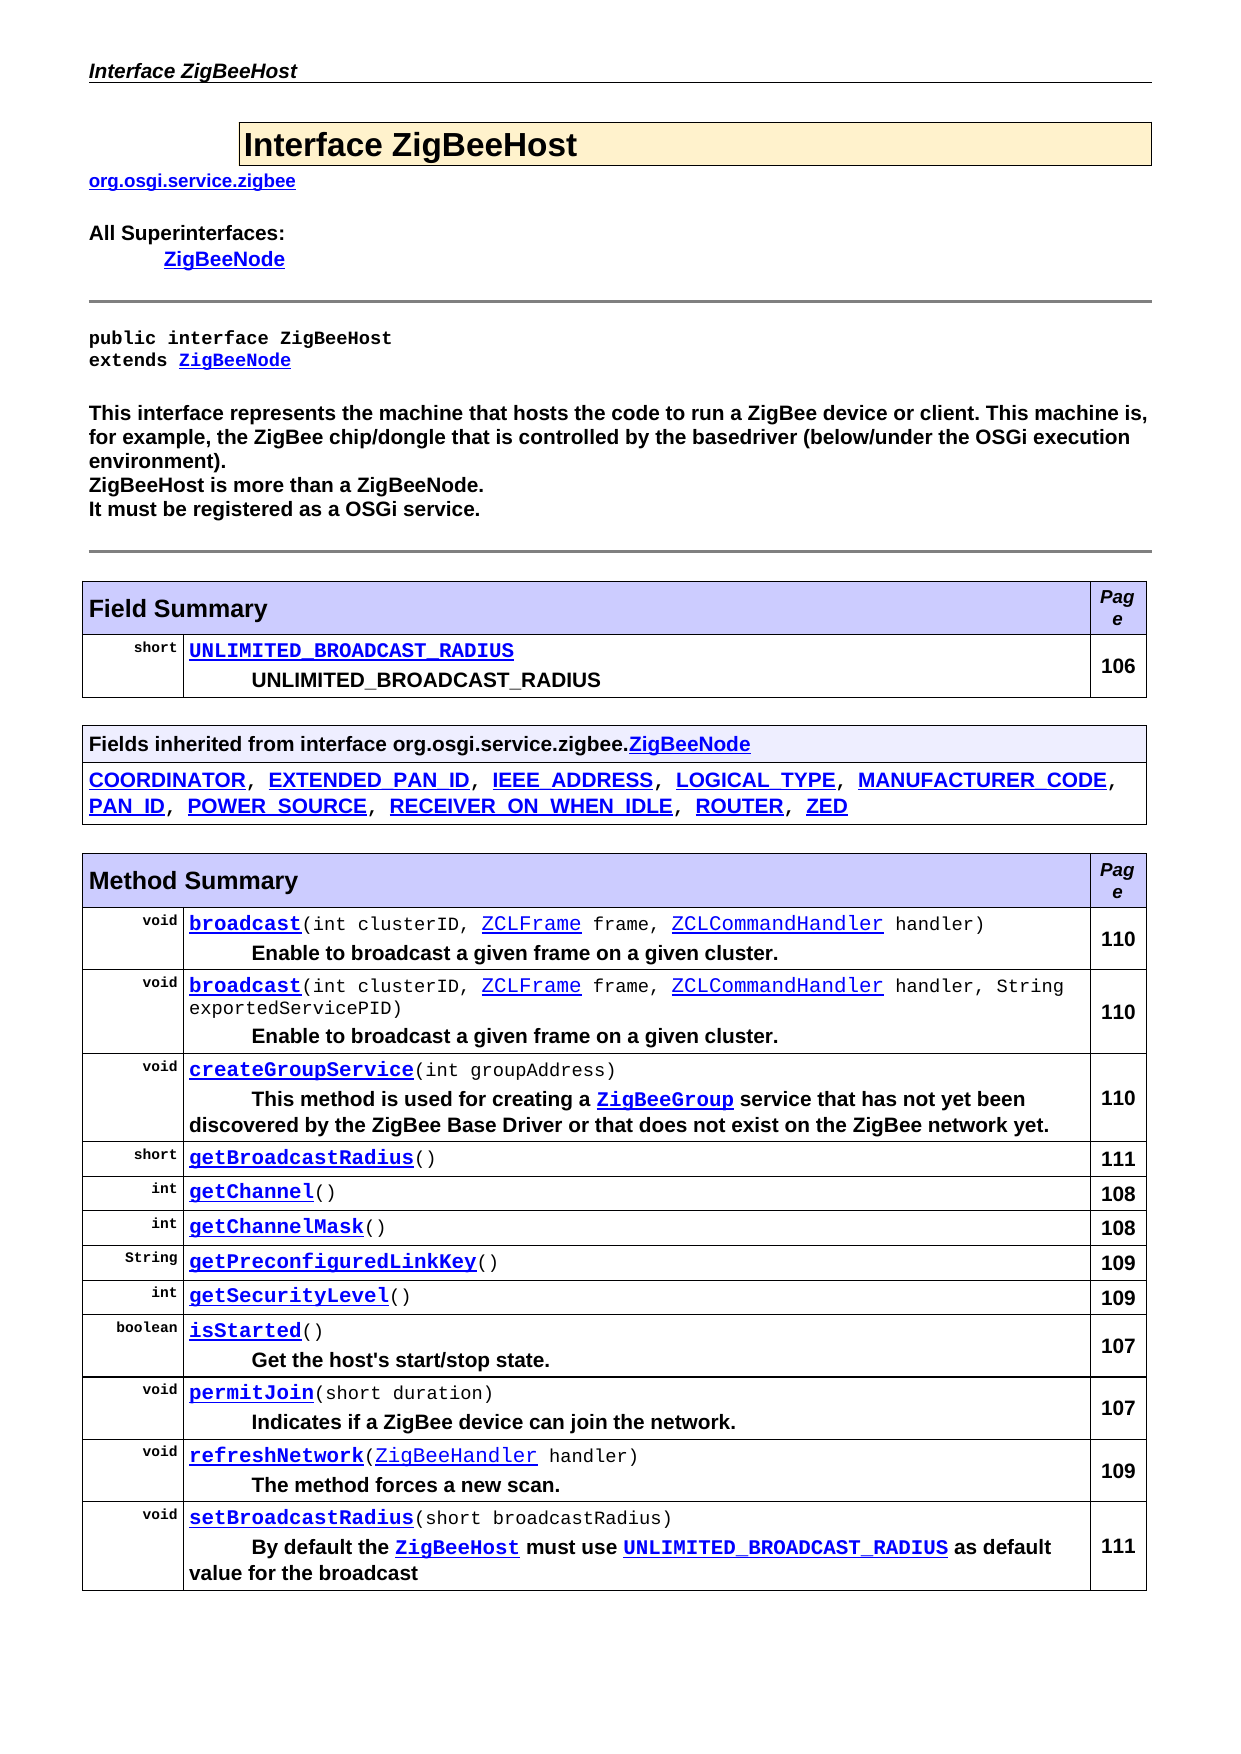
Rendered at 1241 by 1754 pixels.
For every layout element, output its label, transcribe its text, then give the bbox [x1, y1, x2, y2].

table_cell void [83, 1378, 183, 1439]
table_cell 109 [1091, 1440, 1146, 1501]
table_cell UNLIMITED_BROADCAST_RADIUS UNLIMITED_BROADCAST_RADIUS [184, 635, 1090, 697]
table_header Page [1091, 582, 1146, 634]
table_header Fields inherited from interface org.osgi.service.zigbee.ZigBeeNode [83, 726, 1146, 762]
table_cell 107 [1091, 1315, 1146, 1376]
table_cell getChannel() [184, 1177, 1090, 1210]
table_cell getPreconfiguredLinkKey() [184, 1246, 1090, 1279]
text public interface ZigBeeHost [88, 329, 1152, 350]
table_cell 109 [1091, 1281, 1146, 1314]
subtitle Interface ZigBeeHost [240, 123, 1151, 165]
table_cell int [83, 1177, 183, 1210]
table_cell void [83, 1054, 183, 1141]
table_cell boolean [83, 1315, 183, 1376]
table_cell broadcast(int clusterID, ZCLFrame frame, ZCLCommandHandler handler, String exportedServicePID) Enable to broadcast a given frame on a given cluster. [184, 970, 1090, 1053]
table_cell int [83, 1281, 183, 1314]
table_cell broadcast(int clusterID, ZCLFrame frame, ZCLCommandHandler handler) Enable to broadcast a given frame on a given cluster. [184, 908, 1090, 969]
table_header Field Summary [83, 582, 1090, 634]
table_cell void [83, 1502, 183, 1589]
table_header Method Summary [83, 854, 1090, 907]
table_cell setBroadcastRadius(short broadcastRadius) By default the ZigBeeHost must use UNLIMITED_BROADCAST_RADIUS as default value for the broadcast [184, 1502, 1090, 1589]
subtitle All Superinterfaces: [88, 221, 1152, 244]
table_cell 110 [1091, 970, 1146, 1053]
table_cell 110 [1091, 1054, 1146, 1141]
table_cell COORDINATOR, EXTENDED_PAN_ID, IEEE_ADDRESS, LOGICAL_TYPE, MANUFACTURER_CODE, PAN_ID, POWER_SOURCE, RECEIVER_ON_WHEN_IDLE, ROUTER, ZED [83, 763, 1146, 824]
table_cell int [83, 1211, 183, 1245]
table_cell 108 [1091, 1211, 1146, 1245]
table_cell createGroupService(int groupAddress) This method is used for creating a ZigBeeGroup service that has not yet been discovered by the ZigBee Base Driver or that does not exist on the ZigBee network yet. [184, 1054, 1090, 1141]
table_cell 111 [1091, 1142, 1146, 1176]
table_cell 109 [1091, 1246, 1146, 1279]
table_cell void [83, 970, 183, 1053]
table_cell refreshNetwork(ZigBeeHandler handler) The method forces a new scan. [184, 1440, 1090, 1501]
text ZigBeeNode [163, 247, 1152, 271]
table_cell getBroadcastRadius() [184, 1142, 1090, 1176]
table_cell void [83, 1440, 183, 1501]
table_cell getSecurityLevel() [184, 1281, 1090, 1314]
table_cell short [83, 1142, 183, 1176]
text This interface represents the machine that hosts the code to run a ZigBee device or client. This machine is, for example, the ZigBee chip/dongle that is controlled by the basedriver (below/under the OSGi execution environment). ZigBeeHost is more than a ZigBeeNode. It must be registered as a OSGi service. [88, 401, 1152, 521]
text org.osgi.service.zigbee [88, 170, 1152, 191]
table_header Page [1091, 854, 1146, 907]
table_cell short [83, 635, 183, 697]
table_cell 108 [1091, 1177, 1146, 1210]
table_cell 106 [1091, 635, 1146, 697]
table_cell 111 [1091, 1502, 1146, 1589]
table_cell isStarted() Get the host's start/stop state. [184, 1315, 1090, 1376]
table_cell String [83, 1246, 183, 1279]
table_cell void [83, 908, 183, 969]
table_cell getChannelMask() [184, 1211, 1090, 1245]
table_cell permitJoin(short duration) Indicates if a ZigBee device can join the network. [184, 1378, 1090, 1439]
text extends ZigBeeNode [88, 350, 1152, 372]
table_cell 107 [1091, 1378, 1146, 1439]
table_cell 110 [1091, 908, 1146, 969]
